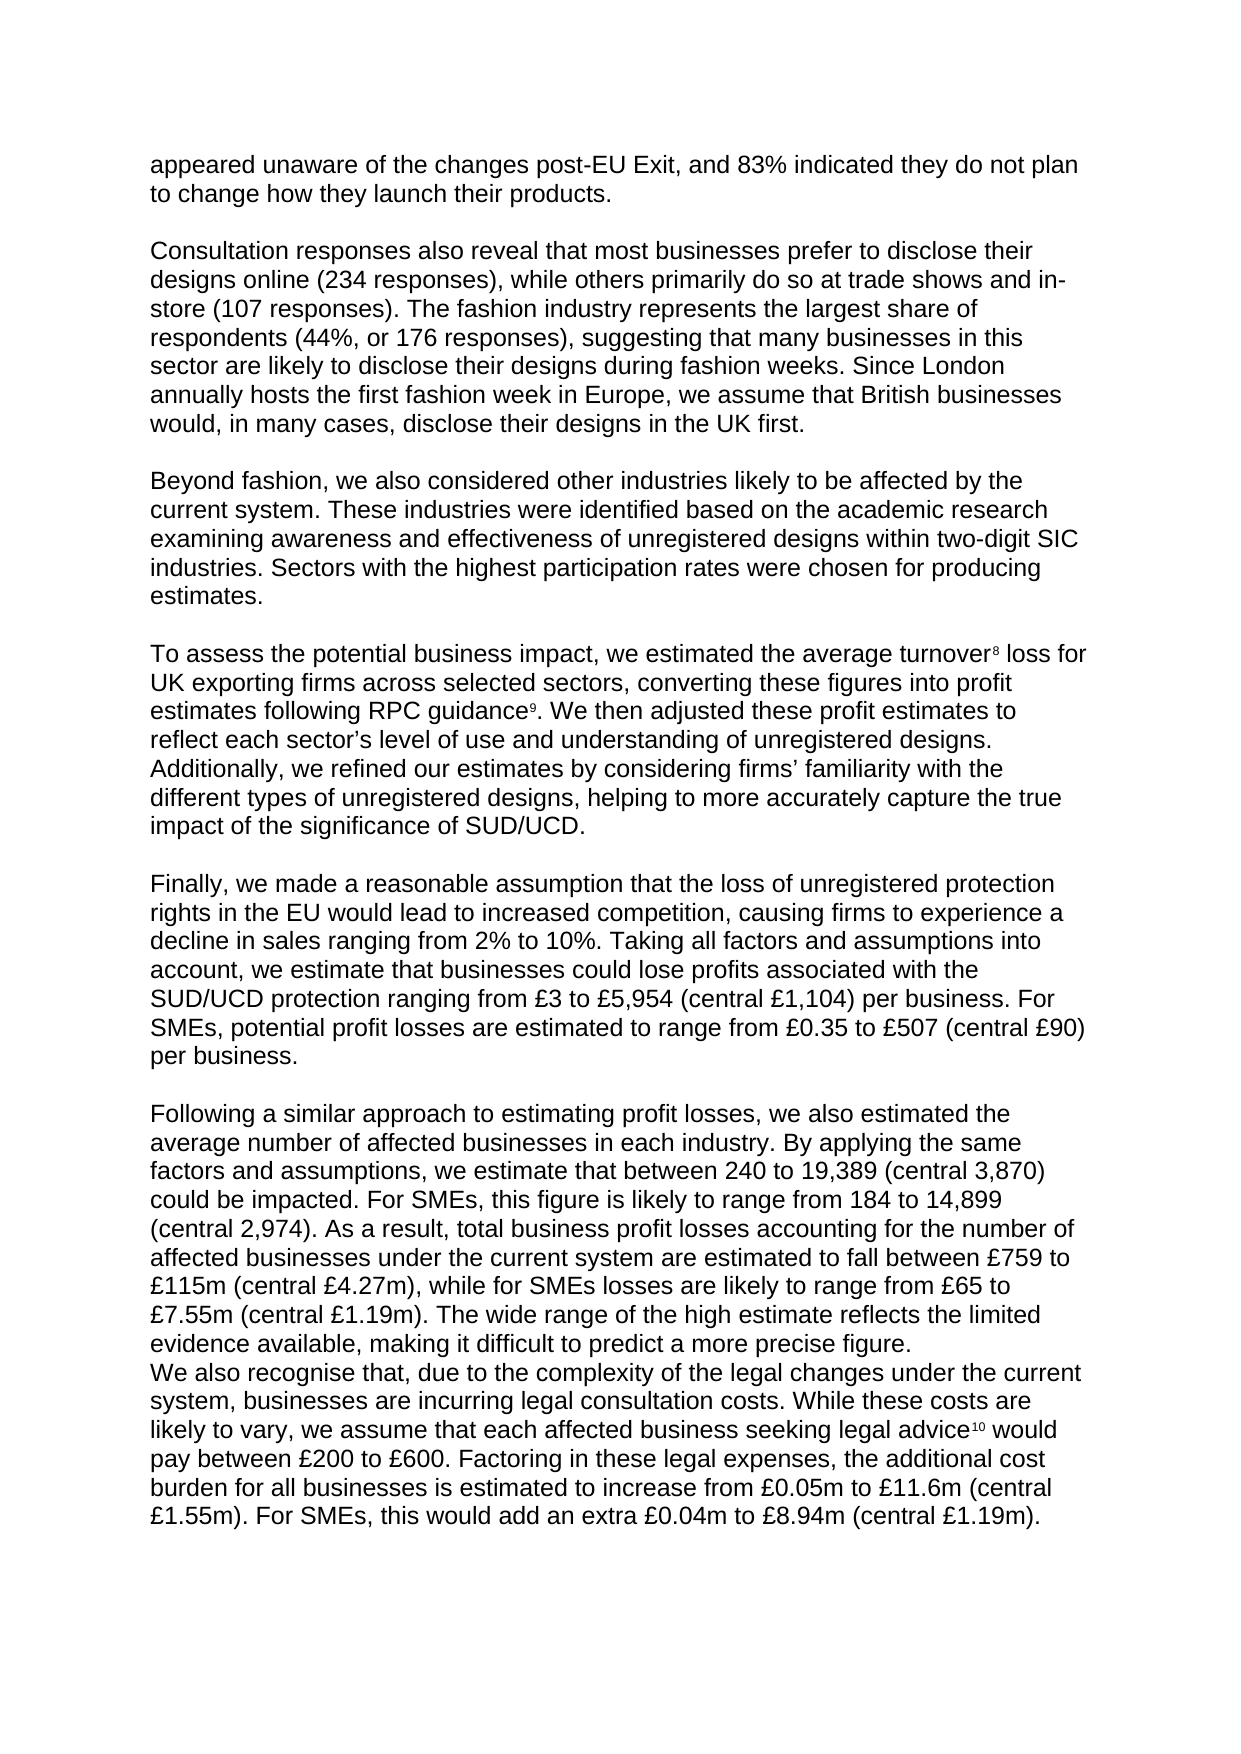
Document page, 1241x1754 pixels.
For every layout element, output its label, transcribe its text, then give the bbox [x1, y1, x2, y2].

text Finally, we made a reasonable assumption that the loss of unregistered protection rights in the EU would lead to increased competition, causing firms to experience a decline in sales ranging from 2% to 10%. Taking all factors and assumptions into account, we estimate that businesses could lose profits associated with the SUD/UCD protection ranging from £3 to £5,954 (central £1,104) per business. For SMEs, potential profit losses are estimated to range from £0.35 to £507 (central £90) per business. [150, 869, 1090, 1070]
text We also recognise that, due to the complexity of the legal changes under the current system, businesses are incurring legal consultation costs. While these costs are likely to vary, we assume that each affected business seeking legal advice10 would pay between £200 to £600. Factoring in these legal expenses, the additional cost burden for all businesses is estimated to increase from £0.05m to £11.6m (central £1.55m). For SMEs, this would add an extra £0.04m to £8.94m (central £1.19m). [150, 1357, 1090, 1530]
text Beyond fashion, we also considered other industries likely to be affected by the current system. These industries were identified based on the academic research examining awareness and effectiveness of unregistered designs within two-digit SIC industries. Sectors with the highest participation rates were chosen for producing estimates. [150, 466, 1090, 610]
text appeared unaware of the changes post-EU Exit, and 83% indicated they do not plan to change how they launch their products. [150, 150, 1090, 207]
text To assess the potential business impact, we estimated the average turnover8 loss for UK exporting firms across selected sectors, converting these figures into profit estimates following RPC guidance9. We then adjusted these profit estimates to reflect each sector’s level of use and understanding of unregistered designs. Additionally, we refined our estimates by considering firms’ familiarity with the different types of unregistered designs, helping to more accurately capture the true impact of the significance of SUD/UCD. [150, 639, 1090, 840]
text Following a similar approach to estimating profit losses, we also estimated the average number of affected businesses in each industry. By applying the same factors and assumptions, we estimate that between 240 to 19,389 (central 3,870) could be impacted. For SMEs, this figure is likely to range from 184 to 14,899 (central 2,974). As a result, total business profit losses accounting for the number of affected businesses under the current system are estimated to fall between £759 to £115m (central £4.27m), while for SMEs losses are likely to range from £65 to £7.55m (central £1.19m). The wide range of the high estimate reflects the limited evidence available, making it difficult to predict a more precise figure. [150, 1099, 1090, 1357]
text Consultation responses also reveal that most businesses prefer to disclose their designs online (234 responses), while others primarily do so at trade shows and in-store (107 responses). The fashion industry represents the largest share of respondents (44%, or 176 responses), suggesting that many businesses in this sector are likely to disclose their designs during fashion weeks. Since London annually hosts the first fashion week in Europe, we assume that British businesses would, in many cases, disclose their designs in the UK first. [150, 236, 1090, 437]
